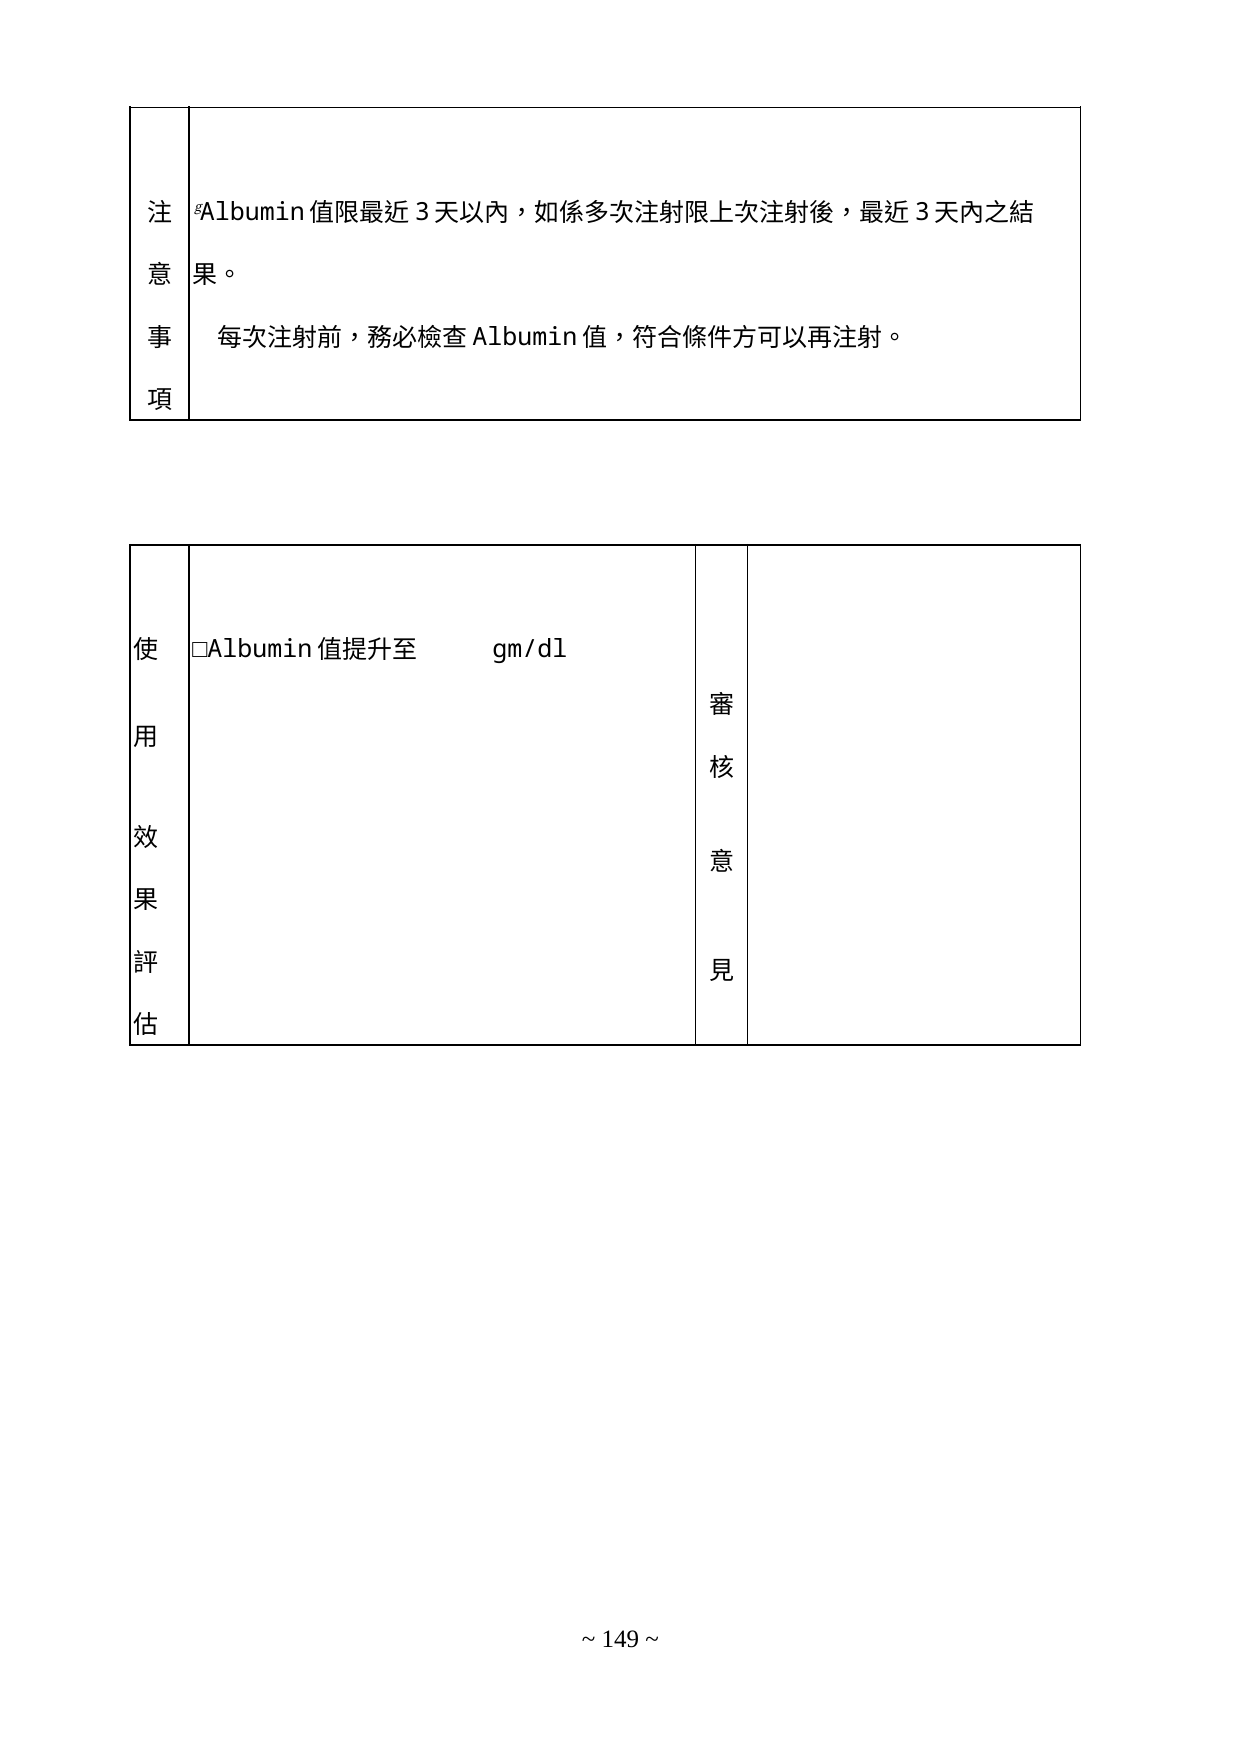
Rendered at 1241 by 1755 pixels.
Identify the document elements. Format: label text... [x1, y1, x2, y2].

table_cell Albumin值限最近3天以內，如係多次注射限上次注射後，最近3天內之結果。 每次注射前，務必檢查Albumin值，符合條件方可以再注射。 [190, 108, 1080, 419]
table_header 審 核 意 見 [696, 546, 747, 1044]
table_header 使 用 效 果 評 估 [131, 546, 188, 1044]
table_cell 注 意 事 項 [131, 108, 188, 419]
table_header [748, 546, 1080, 1044]
table_header □Albumin值提升至 gm/dl [190, 546, 695, 1044]
